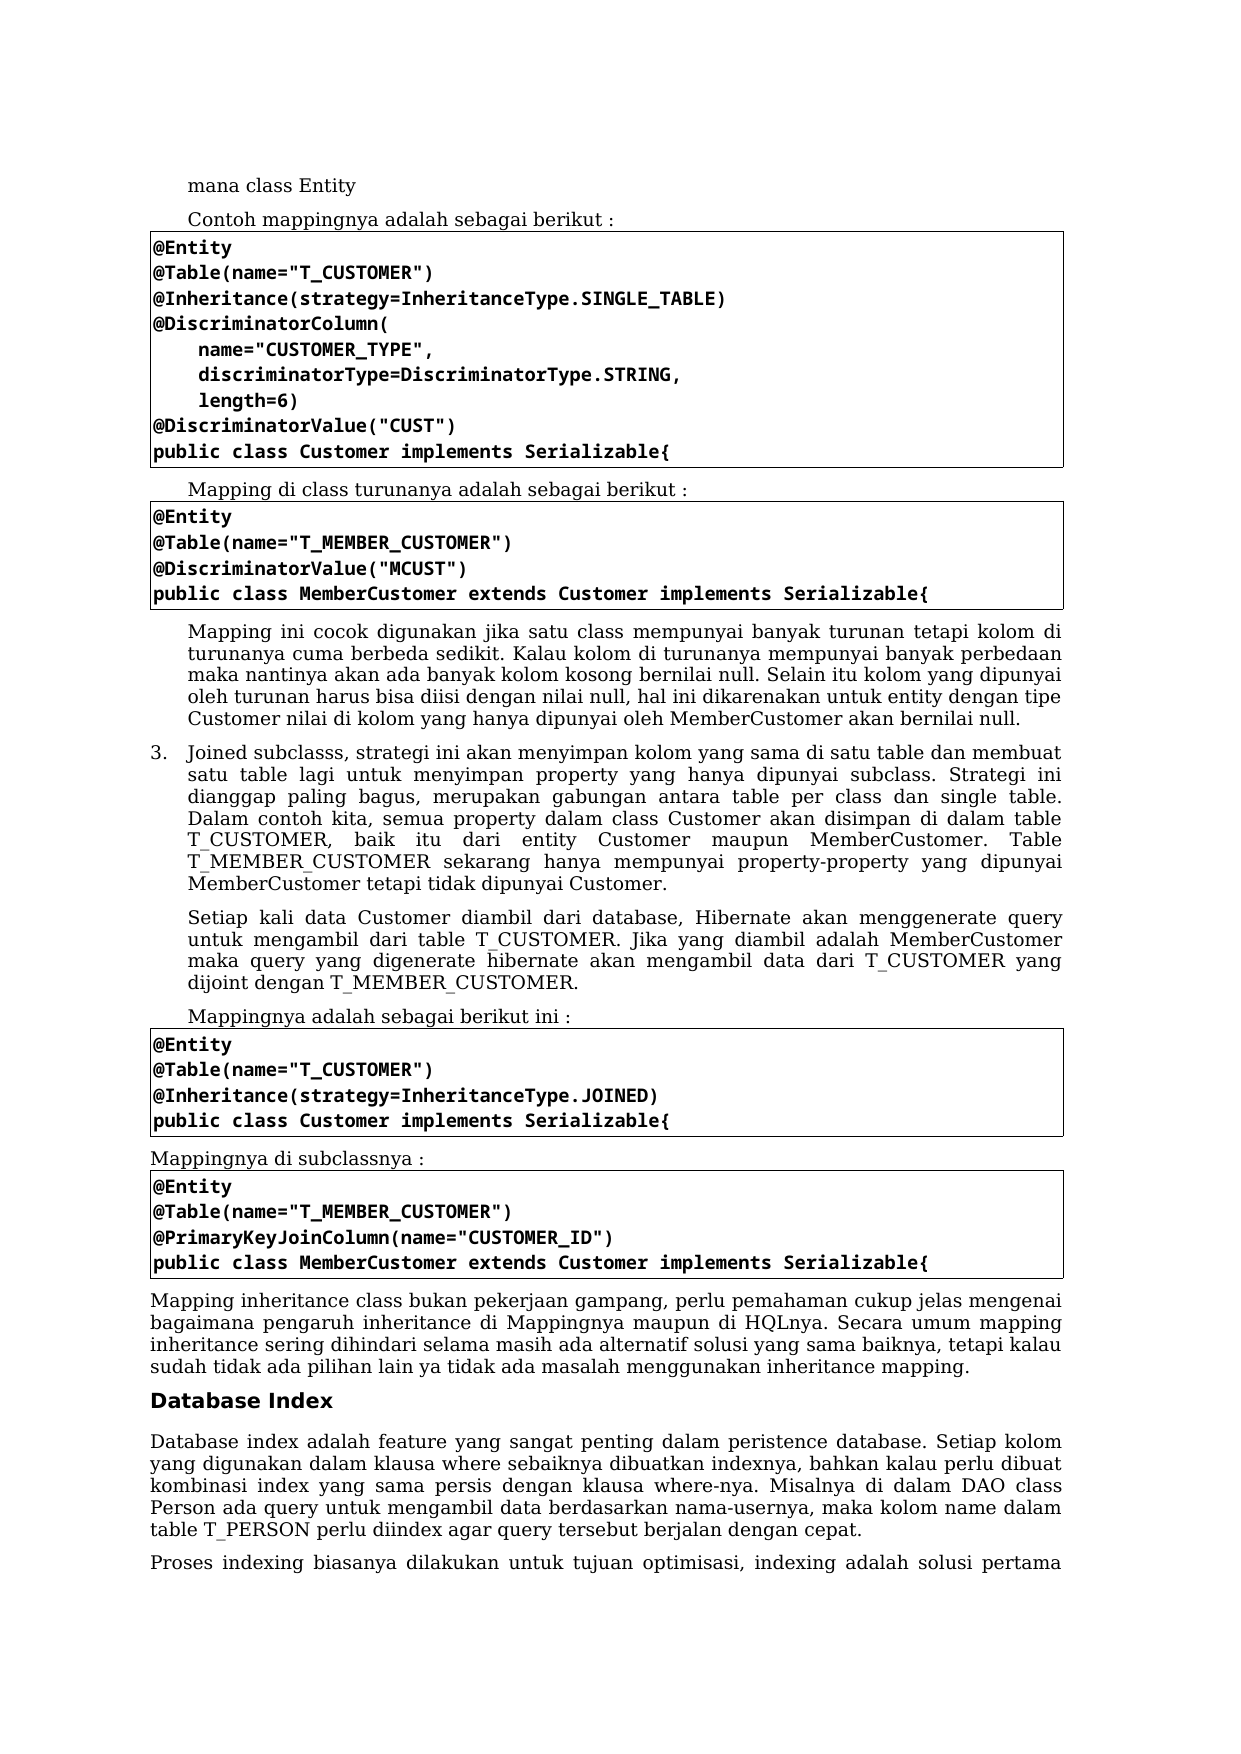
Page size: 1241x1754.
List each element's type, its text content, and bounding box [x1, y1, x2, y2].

text @PrimaryKeyJoinColumn(name="CUSTOMER_ID") [151, 1221, 1063, 1246]
list Mapping ini cocok digunakan jika satu class mempunyai banyak turunan tetapi kolom di turunanya cuma berbeda sedikit. Kalau kolom di turunanya mempunyai banyak perbedaan maka nantinya akan ada banyak kolom kosong bernilai null. Selain itu kolom yang dipunyai oleh turunan harus bisa diisi dengan nilai null, hal ini dikarenakan untuk entity dengan tipe Customer nilai di kolom yang hanya dipunyai oleh MemberCustomer akan bernilai null. [150, 621, 1063, 730]
text Database index adalah feature yang sangat penting dalam peristence database. Setiap kolom yang digunakan dalam klausa where sebaiknya dibuatkan indexnya, bahkan kalau perlu dibuat kombinasi index yang sama persis dengan klausa where-nya. Misalnya di dalam DAO class Person ada query untuk mengambil data berdasarkan nama-usernya, maka kolom name dalam table T_PERSON perlu diindex agar query tersebut berjalan dengan cepat. [150, 1431, 1063, 1541]
text @Entity [151, 232, 1063, 257]
text @Entity [151, 1171, 1063, 1195]
text @Entity [151, 502, 1063, 526]
list Mappingnya adalah sebagai berikut ini : [150, 1006, 1063, 1028]
text @Table(name="T_CUSTOMER") [151, 257, 1063, 282]
text public class Customer implements Serializable{ [151, 435, 1063, 467]
text @Table(name="T_MEMBER_CUSTOMER") [151, 526, 1063, 552]
text @Entity [151, 1029, 1063, 1053]
text name="CUSTOMER_TYPE", [151, 333, 1063, 359]
text length=6) [151, 384, 1063, 410]
text @DiscriminatorValue("MCUST") [151, 552, 1063, 577]
text discriminatorType=DiscriminatorType.STRING, [151, 359, 1063, 384]
subtitle Database Index [150, 1389, 1063, 1413]
text @Inheritance(strategy=InheritanceType.SINGLE_TABLE) [151, 282, 1063, 308]
list Setiap kali data Customer diambil dari database, Hibernate akan menggenerate query untuk mengambil dari table T_CUSTOMER. Jika yang diambil adalah MemberCustomer maka query yang digenerate hibernate akan mengambil data dari T_CUSTOMER yang dijoint dengan T_MEMBER_CUSTOMER. [150, 907, 1063, 994]
list Contoh mappingnya adalah sebagai berikut : [150, 209, 1063, 231]
text public class MemberCustomer extends Customer implements Serializable{ [151, 1246, 1063, 1278]
text Proses indexing biasanya dilakukan untuk tujuan optimisasi, indexing adalah solusi pertama [150, 1552, 1063, 1574]
text Mappingnya di subclassnya : [150, 1148, 1063, 1170]
list mana class Entity [150, 176, 1063, 197]
list Joined subclasss, strategi ini akan menyimpan kolom yang sama di satu table dan membuat satu table lagi untuk menyimpan property yang hanya dipunyai subclass. Strategi ini dianggap paling bagus, merupakan gabungan antara table per class dan single table. Dalam contoh kita, semua property dalam class Customer akan disimpan di dalam table T_CUSTOMER, baik itu dari entity Customer maupun MemberCustomer. Table T_MEMBER_CUSTOMER sekarang hanya mempunyai property-property yang dipunyai MemberCustomer tetapi tidak dipunyai Customer. [150, 742, 1063, 895]
text @Inheritance(strategy=InheritanceType.JOINED) [151, 1079, 1063, 1104]
list Mapping di class turunanya adalah sebagai berikut : [150, 479, 1063, 501]
text Mapping inheritance class bukan pekerjaan gampang, perlu pemahaman cukup jelas mengenai bagaimana pengaruh inheritance di Mappingnya maupun di HQLnya. Secara umum mapping inheritance sering dihindari selama masih ada alternatif solusi yang sama baiknya, tetapi kalau sudah tidak ada pilihan lain ya tidak ada masalah menggunakan inheritance mapping. [150, 1290, 1063, 1377]
text public class Customer implements Serializable{ [151, 1104, 1063, 1136]
text @DiscriminatorValue("CUST") [151, 410, 1063, 435]
text public class MemberCustomer extends Customer implements Serializable{ [151, 577, 1063, 609]
text @DiscriminatorColumn( [151, 308, 1063, 333]
text @Table(name="T_CUSTOMER") [151, 1053, 1063, 1079]
text @Table(name="T_MEMBER_CUSTOMER") [151, 1195, 1063, 1221]
